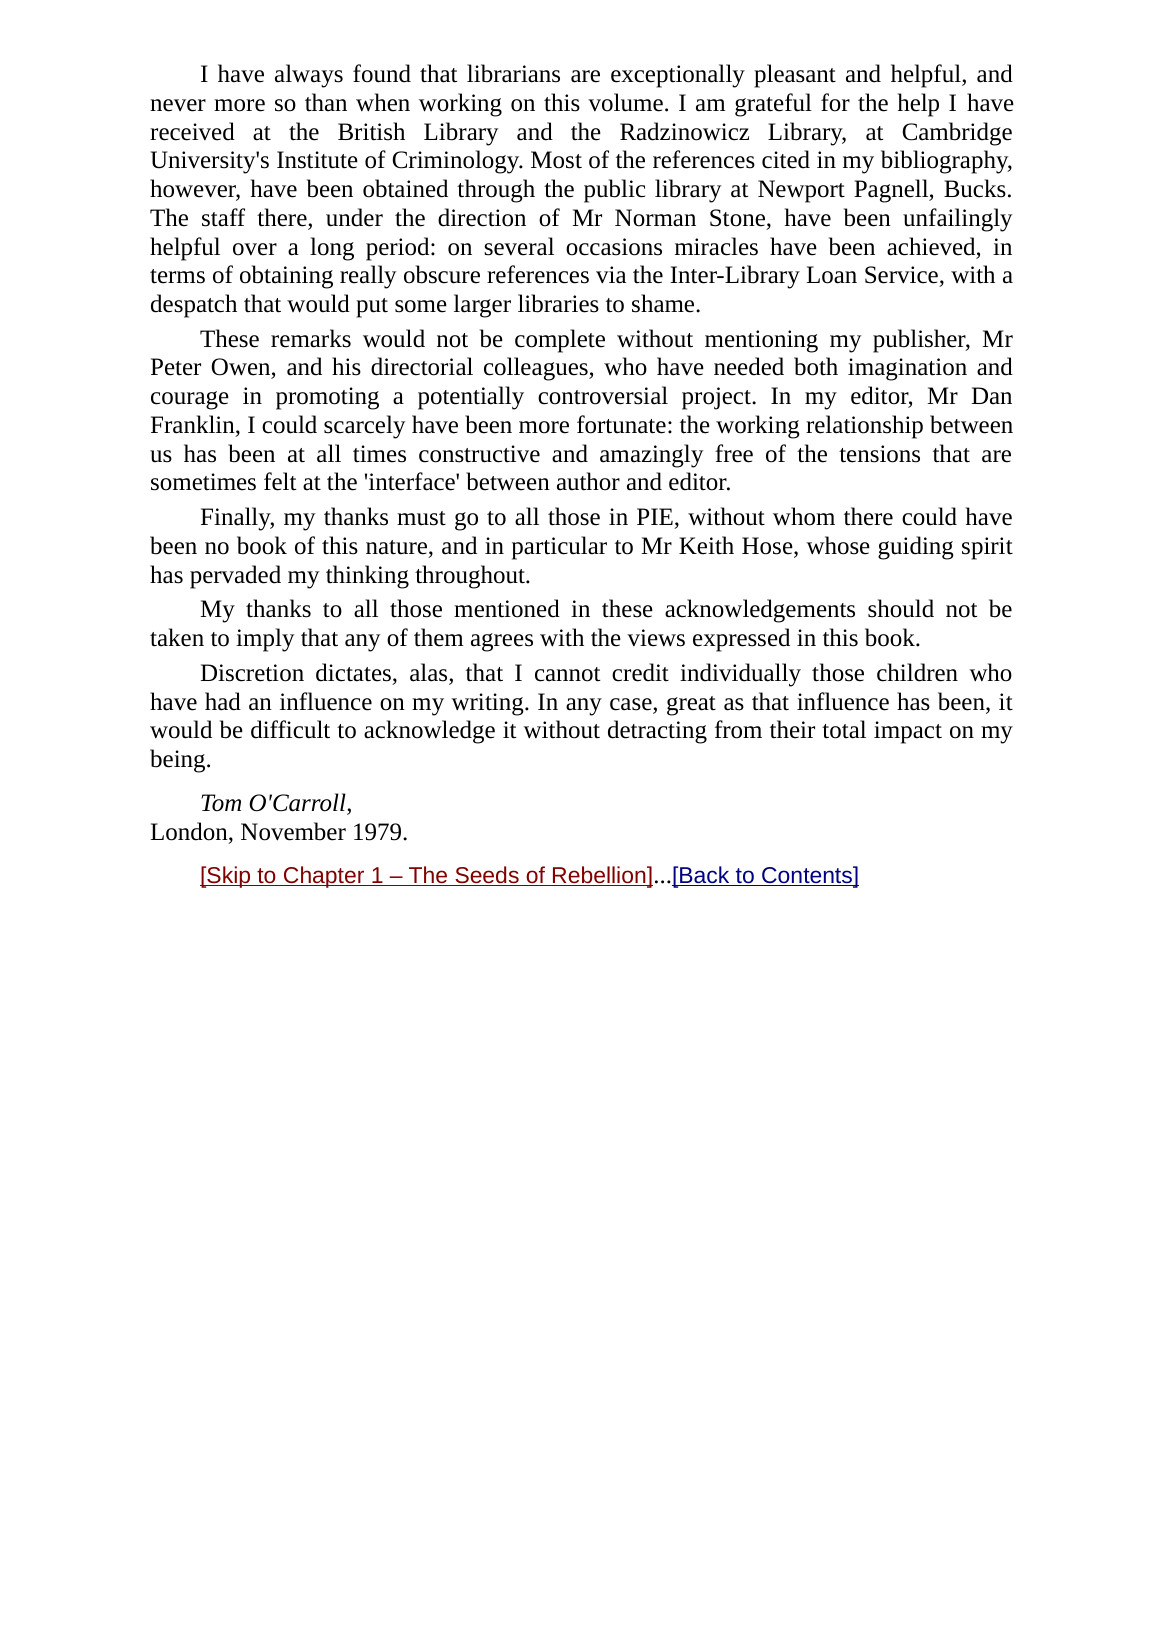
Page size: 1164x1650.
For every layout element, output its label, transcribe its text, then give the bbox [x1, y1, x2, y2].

text [Skip to Chapter 1 – The Seeds of Rebellion]...[Back to Contents] [150, 860, 1014, 889]
text Finally, my thanks must go to all those in PIE, without whom there could have been no book of this nature, and in particular to Mr Keith Hose, whose guiding spirit has pervaded my thinking throughout. [150, 502, 1014, 588]
text Discretion dictates, alas, that I cannot credit individually those children who have had an influence on my writing. In any case, great as that influence has been, it would be difficult to acknowledge it without detracting from their total impact on my being. [150, 658, 1014, 773]
text My thanks to all those mentioned in these acknowledgements should not be taken to imply that any of them agrees with the views expressed in this book. [150, 594, 1014, 652]
text Tom O'Carroll, London, November 1979. [150, 788, 1014, 845]
text These remarks would not be complete without mentioning my publisher, Mr Peter Owen, and his directorial colleagues, who have needed both imagination and courage in promoting a potentially controversial project. In my editor, Mr Dan Franklin, I could scarcely have been more fortunate: the working relationship between us has been at all times constructive and amazingly free of the tensions that are sometimes felt at the 'interface' between author and editor. [150, 324, 1014, 496]
text I have always found that librarians are exceptionally pleasant and helpful, and never more so than when working on this volume. I am grateful for the help I have received at the British Library and the Radzinowicz Library, at Cambridge University's Institute of Criminology. Most of the references cited in my bibliography, however, have been obtained through the public library at Newport Pagnell, Bucks. The staff there, under the direction of Mr Norman Stone, have been unfailingly helpful over a long period: on several occasions miracles have been achieved, in terms of obtaining really obscure references via the Inter-Library Loan Service, with a despatch that would put some larger libraries to shame. [150, 59, 1014, 318]
